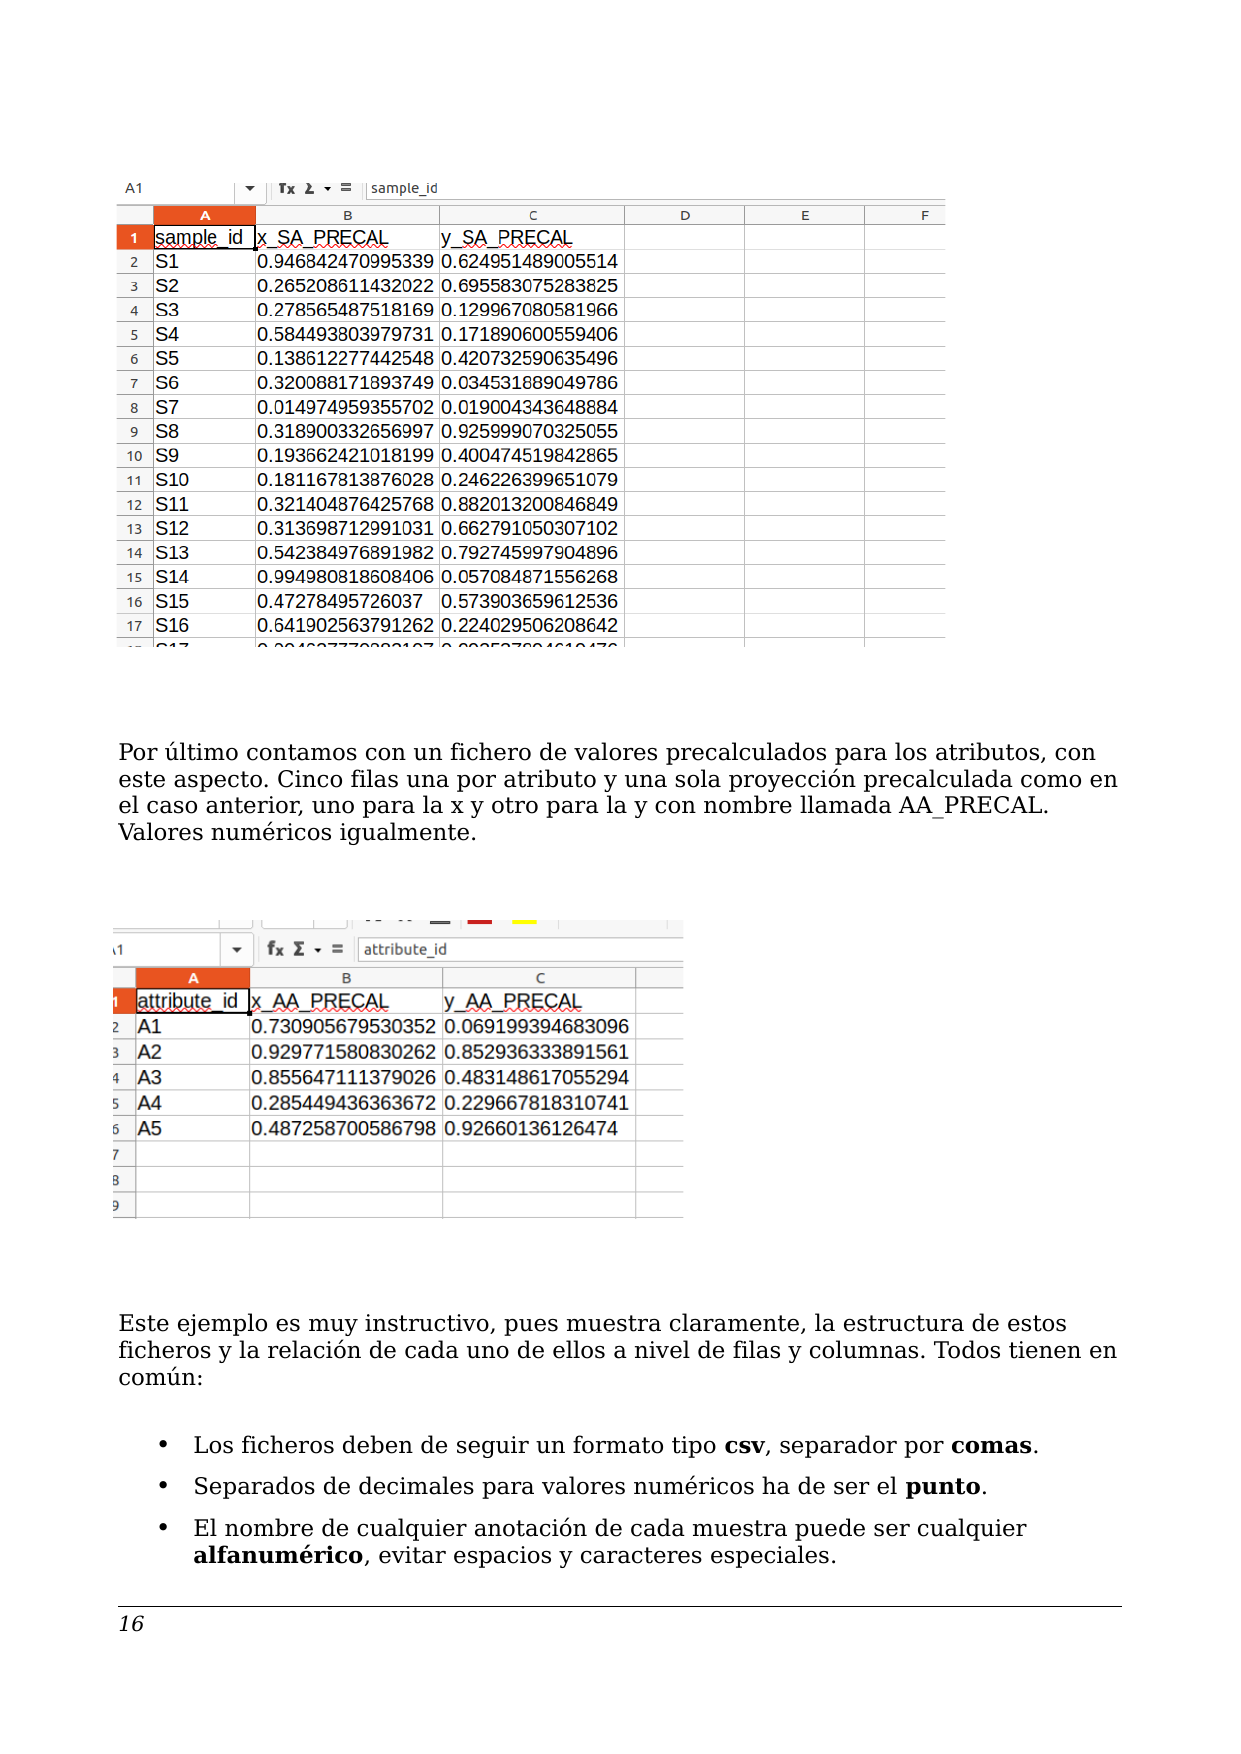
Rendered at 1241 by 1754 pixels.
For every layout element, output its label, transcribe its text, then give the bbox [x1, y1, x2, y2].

picture [113, 920, 684, 1219]
list El nombre de cualquier anotación de cada muestra puede ser cualquier alfanumérico, evitar espacios y caracteres especiales. [156, 1513, 1122, 1569]
picture [116, 183, 946, 647]
list Separados de decimales para valores numéricos ha de ser el punto. [156, 1471, 1122, 1501]
text Por último contamos con un fichero de valores precalculados para los atributos, con este aspecto. Cinco filas una por atributo y una sola proyección precalculada como en el caso anterior, uno para la x y otro para la y con nombre llamada AA_PRECAL. Valores numéricos igualmente. [118, 739, 1122, 846]
text Este ejemplo es muy instructivo, pues muestra claramente, la estructura de estos ficheros y la relación de cada uno de ellos a nivel de filas y columnas. Todos tienen en común: [118, 1257, 1122, 1417]
list Los ficheros deben de seguir un formato tipo csv, separador por comas. [156, 1430, 1122, 1459]
